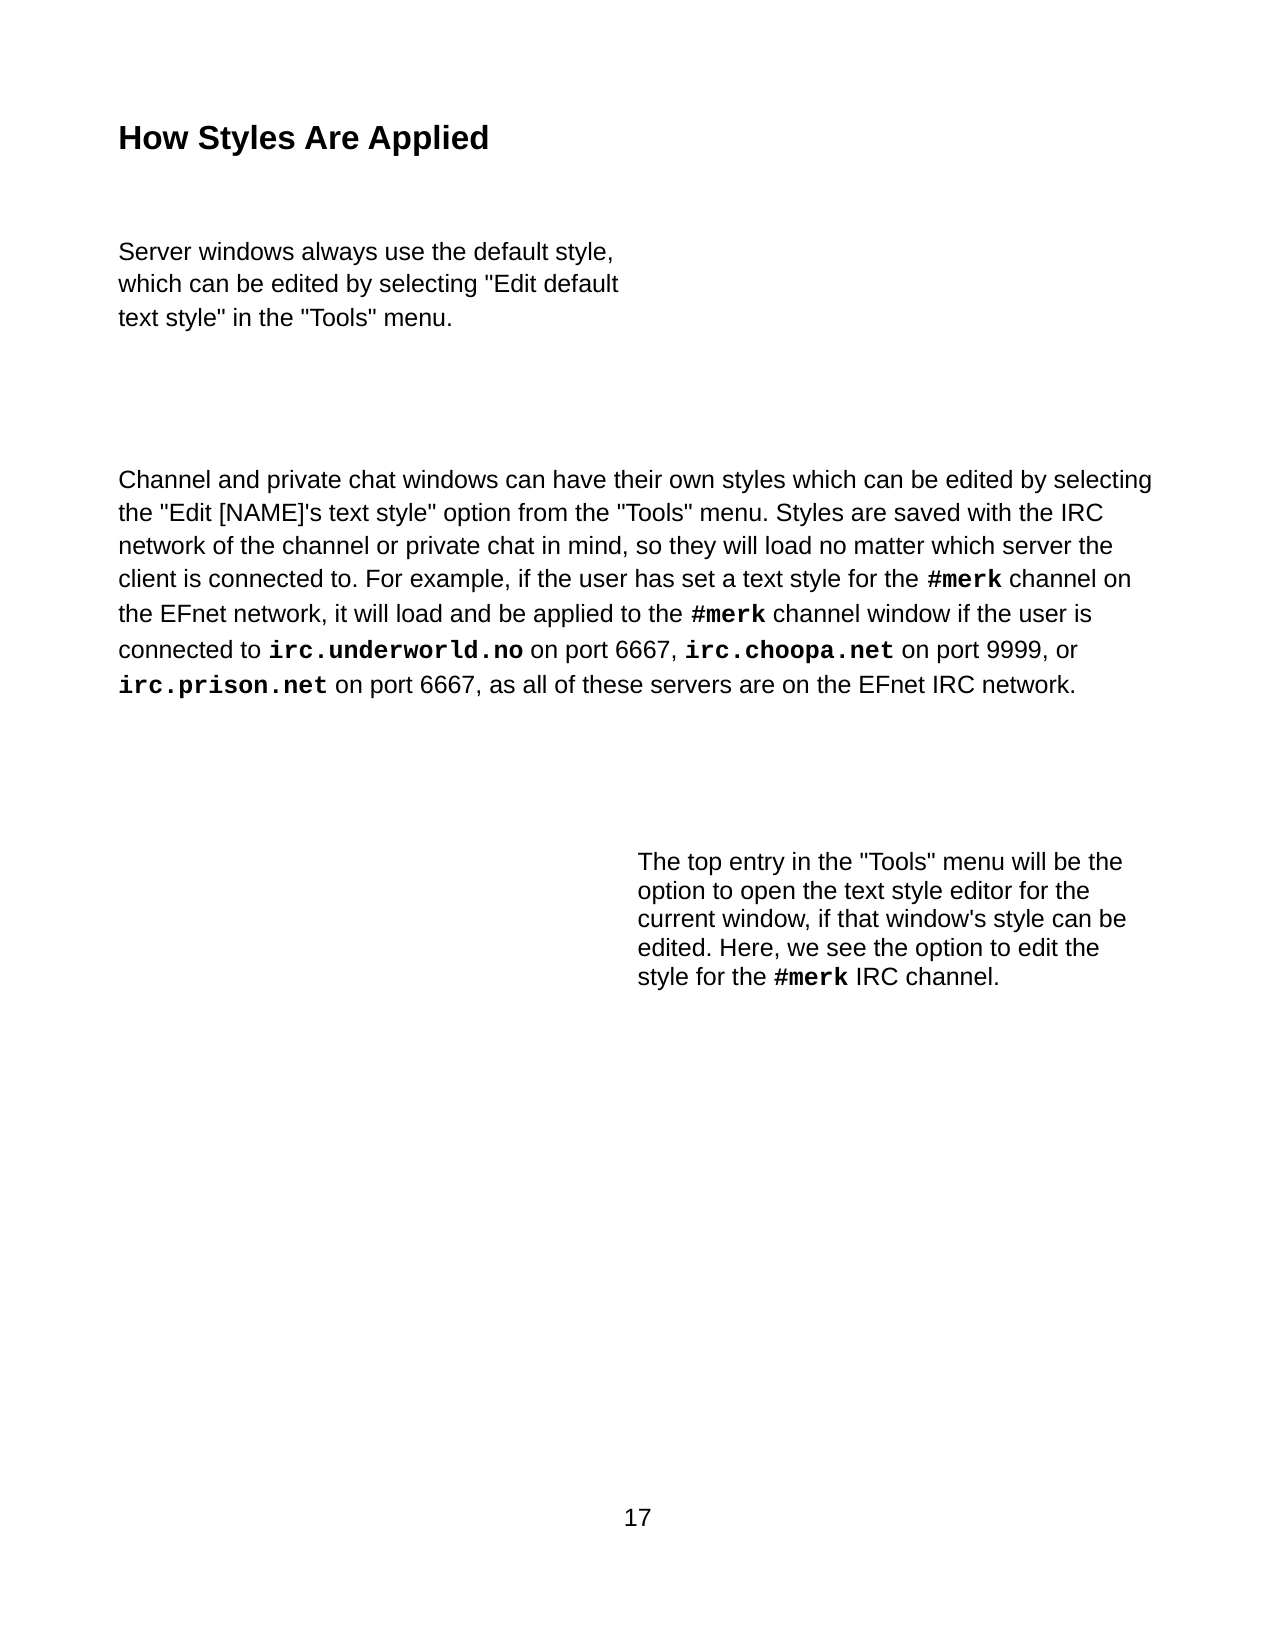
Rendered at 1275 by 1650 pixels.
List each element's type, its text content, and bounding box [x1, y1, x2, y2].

text Channel and private chat windows can have their own styles which can be edited by selecting the "Edit [NAME]'s text style" option from the "Tools" menu. Styles are saved with the IRC network of the channel or private chat in mind, so they will load no matter which server the client is connected to. For example, if the user has set a text style for the #merk channel on the EFnet network, it will load and be applied to the #merk channel window if the user is connected to irc.underworld.no on port 6667, irc.choopa.net on port 9999, or irc.prison.net on port 6667, as all of these servers are on the EFnet IRC network. [118, 465, 1157, 701]
table_header Server windows always use the default style, which can be edited by selecting "Edit default text style" in the "Tools" menu. [118, 169, 637, 417]
table_header [638, 169, 1157, 417]
table_header [118, 768, 637, 1072]
table_header The top entry in the "Tools" menu will be the option to open the text style editor for the current window, if that window's style can be edited. Here, we see the option to edit the style for the #merk IRC channel. [638, 768, 1157, 1072]
subtitle How Styles Are Applied [118, 118, 1157, 157]
